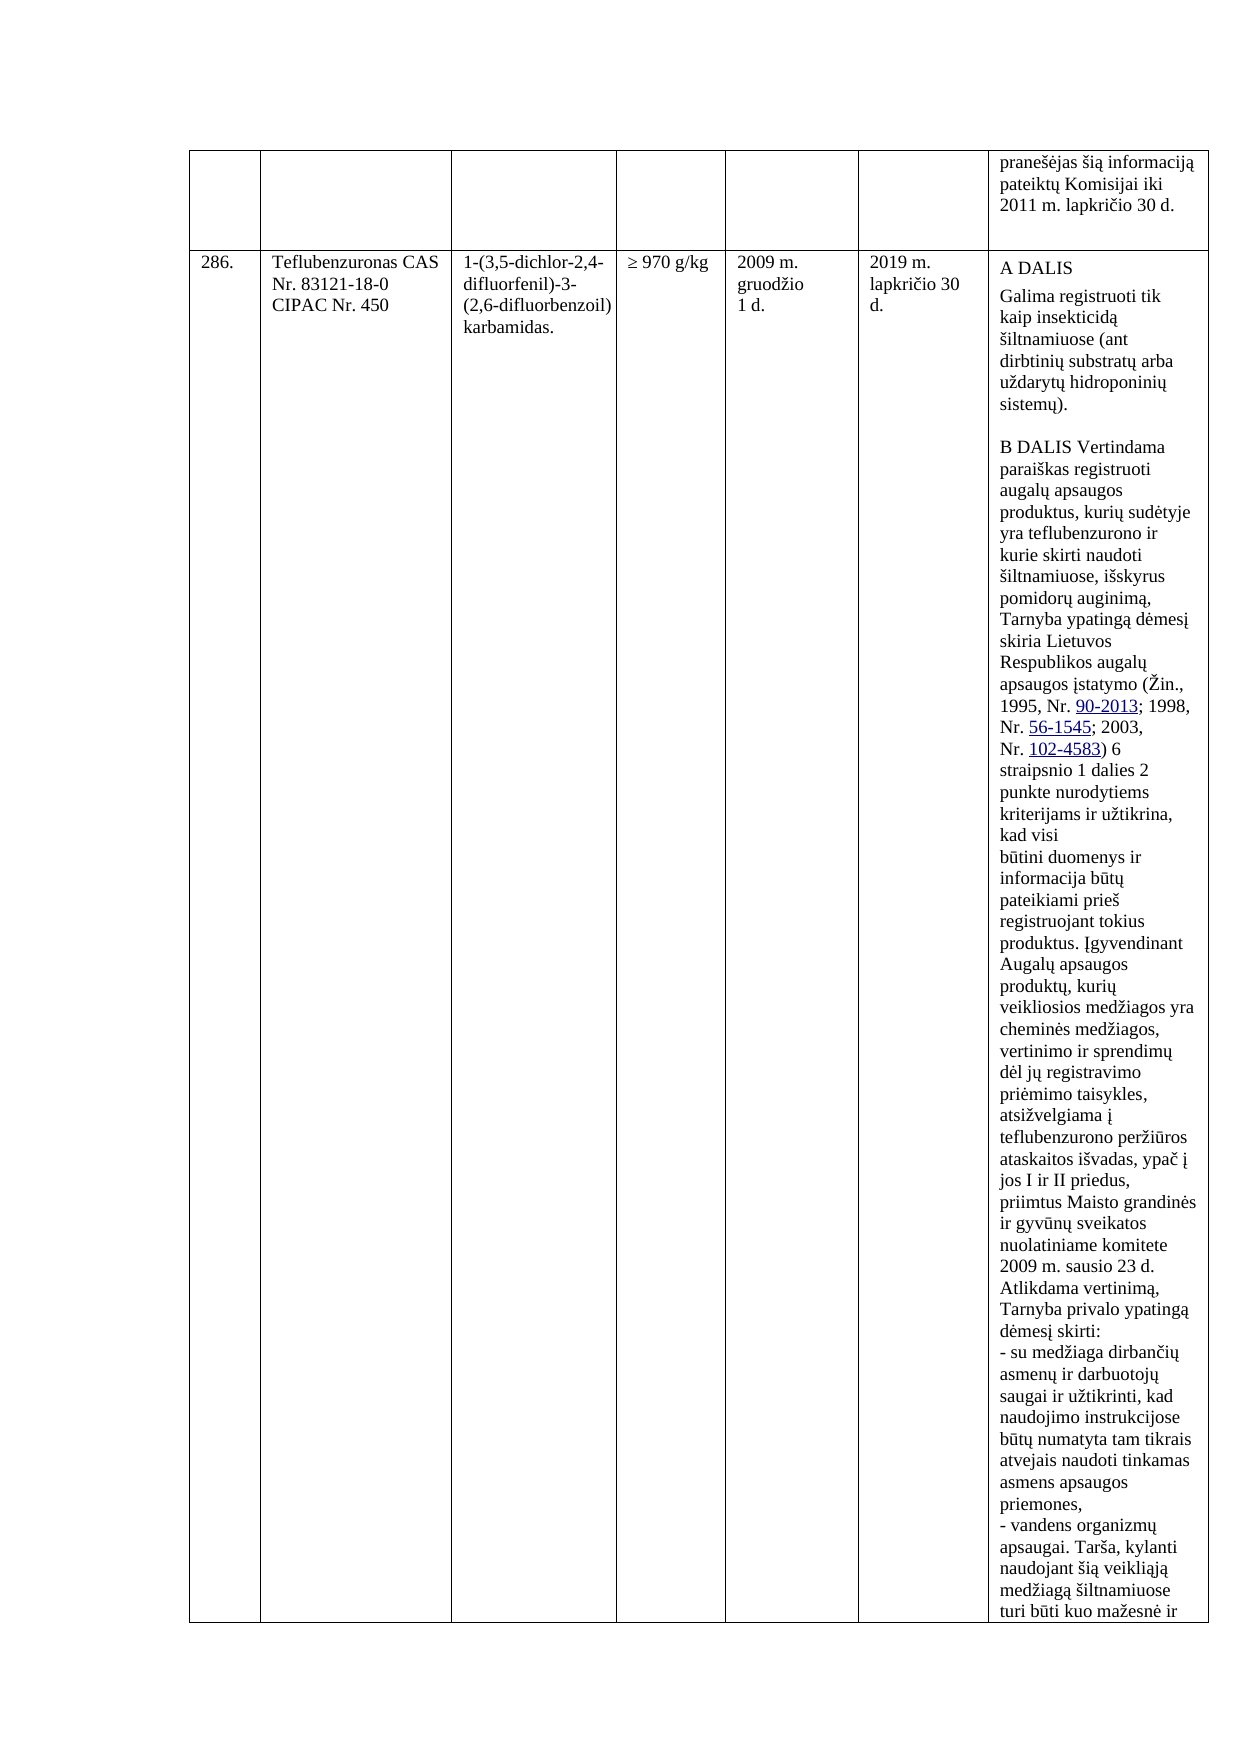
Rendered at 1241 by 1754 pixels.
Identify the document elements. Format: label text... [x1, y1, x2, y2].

table_cell [1209, 150, 1219, 250]
table_cell pranešėjas šią informaciją pateiktų Komisijai iki 2011 m. lapkričio 30 d. [989, 151, 1208, 250]
table_cell 1-(3,5-dichlor-2,4- difluorfenil)-3- (2,6-difluorbenzoil) karbamidas. [452, 251, 616, 1622]
table_cell [1209, 250, 1219, 1622]
table_cell Teflubenzuronas CAS Nr. 83121-18-0 CIPAC Nr. 450 [261, 251, 451, 1622]
table_cell [617, 151, 725, 250]
table_cell [190, 151, 260, 250]
table_cell [261, 151, 451, 250]
table_cell A DALIS Galima registruoti tik kaip insekticidą šiltnamiuose (ant dirbtinių substratų arba uždarytų hidroponinių sistemų). B DALIS Vertindama paraiškas registruoti augalų apsaugos produktus, kurių sudėtyje yra teflubenzurono ir kurie skirti naudoti šiltnamiuose, išskyrus pomidorų auginimą, Tarnyba ypatingą dėmesį skiria Lietuvos Respublikos augalų apsaugos įstatymo (Žin., 1995, Nr. 90-2013; 1998, Nr. 56-1545; 2003, Nr. 102-4583) 6 straipsnio 1 dalies 2 punkte nurodytiems kriterijams ir užtikrina, kad visi būtini duomenys ir informacija būtų pateikiami prieš registruojant tokius produktus. Įgyvendinant Augalų apsaugos produktų, kurių veikliosios medžiagos yra cheminės medžiagos, vertinimo ir sprendimų dėl jų registravimo priėmimo taisykles, atsižvelgiama į teflubenzurono peržiūros ataskaitos išvadas, ypač į jos I ir II priedus, priimtus Maisto grandinės ir gyvūnų sveikatos nuolatiniame komitete 2009 m. sausio 23 d. Atlikdama vertinimą, Tarnyba privalo ypatingą dėmesį skirti: - su medžiaga dirbančių asmenų ir darbuotojų saugai ir užtikrinti, kad naudojimo instrukcijose būtų numatyta tam tikrais atvejais naudoti tinkamas asmens apsaugos priemones, - vandens organizmų apsaugai. Tarša, kylanti naudojant šią veikliąją medžiagą šiltnamiuose turi būti kuo mažesnė ir [989, 251, 1208, 1622]
table_cell [726, 151, 858, 250]
table_cell 2019 m. lapkričio 30 d. [859, 251, 988, 1622]
table_cell 286. [190, 251, 260, 1622]
table_cell [184, 250, 189, 1622]
table_cell [859, 151, 988, 250]
table_cell 2009 m. gruodžio 1 d. [726, 251, 858, 1622]
table_cell [184, 150, 189, 250]
table_cell ≥ 970 g/kg [617, 251, 725, 1622]
table_cell [452, 151, 616, 250]
